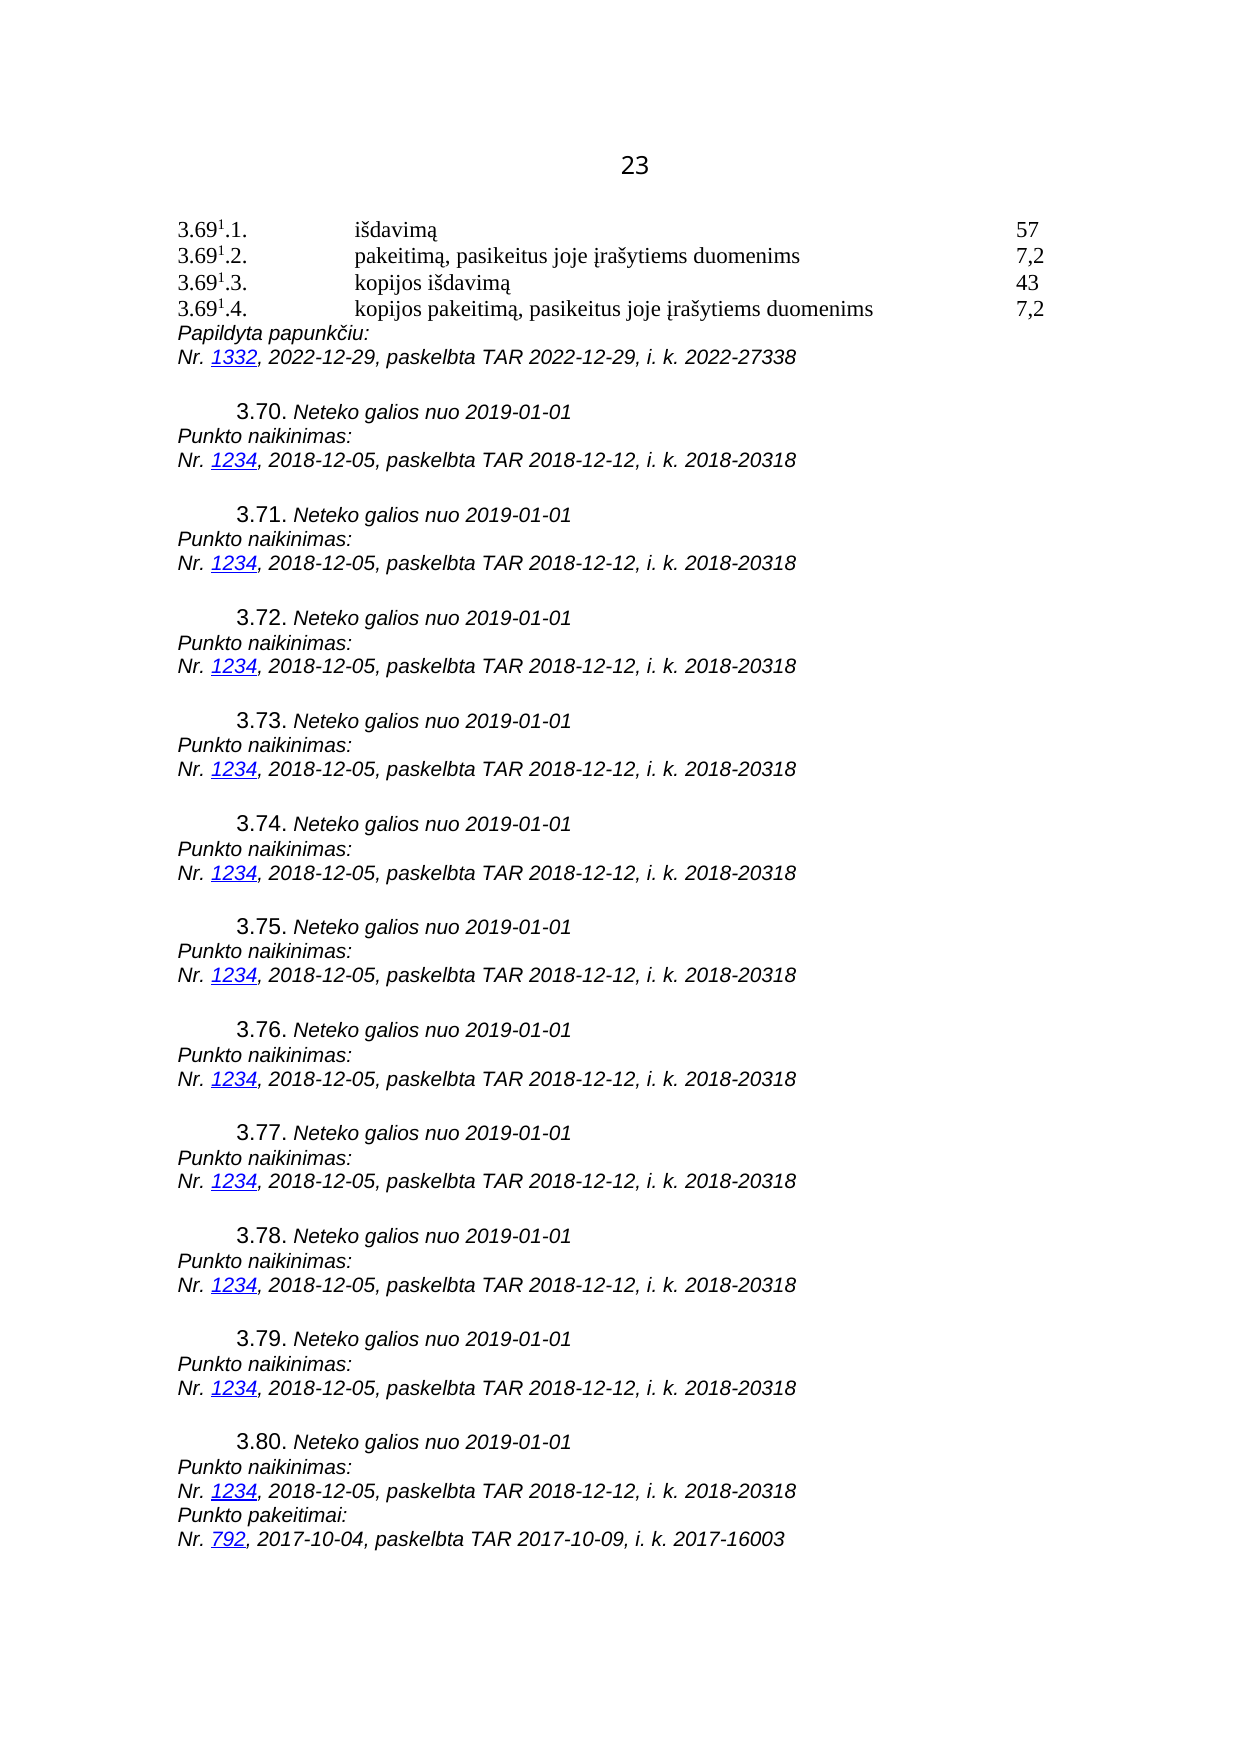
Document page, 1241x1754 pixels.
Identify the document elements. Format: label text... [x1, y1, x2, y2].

text Nr. 1332, 2022-12-29, paskelbta TAR 2022-12-29, i. k. 2022-27338 [177, 345, 1092, 369]
text Punkto naikinimas: [177, 733, 1092, 757]
text 3.80. Neteko galios nuo 2019-01-01 [177, 1428, 1092, 1454]
text Nr. 792, 2017-10-04, paskelbta TAR 2017-10-09, i. k. 2017-16003 [177, 1526, 1092, 1550]
text 3.691.4. kopijos pakeitimą, pasikeitus joje įrašytiems duomenims 7,2 [177, 295, 1092, 321]
text 3.71. Neteko galios nuo 2019-01-01 [177, 501, 1092, 527]
text Punkto naikinimas: [177, 836, 1092, 860]
text Nr. 1234, 2018-12-05, paskelbta TAR 2018-12-12, i. k. 2018-20318 [177, 1066, 1092, 1090]
text Punkto naikinimas: [177, 527, 1092, 551]
text 3.72. Neteko galios nuo 2019-01-01 [177, 604, 1092, 630]
text Punkto naikinimas: [177, 1145, 1092, 1169]
text 3.75. Neteko galios nuo 2019-01-01 [177, 913, 1092, 939]
text Nr. 1234, 2018-12-05, paskelbta TAR 2018-12-12, i. k. 2018-20318 [177, 448, 1092, 472]
text 3.79. Neteko galios nuo 2019-01-01 [177, 1325, 1092, 1351]
text Nr. 1234, 2018-12-05, paskelbta TAR 2018-12-12, i. k. 2018-20318 [177, 1169, 1092, 1193]
text 3.74. Neteko galios nuo 2019-01-01 [177, 810, 1092, 836]
text 3.70. Neteko galios nuo 2019-01-01 [177, 398, 1092, 424]
text Punkto naikinimas: [177, 1454, 1092, 1478]
text Punkto naikinimas: [177, 1248, 1092, 1272]
text 3.76. Neteko galios nuo 2019-01-01 [177, 1016, 1092, 1042]
text Papildyta papunkčiu: [177, 321, 1092, 345]
text 3.691.2. pakeitimą, pasikeitus joje įrašytiems duomenims 7,2 [177, 242, 1092, 268]
text 3.73. Neteko galios nuo 2019-01-01 [177, 707, 1092, 733]
text Nr. 1234, 2018-12-05, paskelbta TAR 2018-12-12, i. k. 2018-20318 [177, 551, 1092, 575]
text 3.691.3. kopijos išdavimą 43 [177, 268, 1092, 295]
text Nr. 1234, 2018-12-05, paskelbta TAR 2018-12-12, i. k. 2018-20318 [177, 757, 1092, 781]
text Punkto naikinimas: [177, 1351, 1092, 1375]
text 3.691.1. išdavimą 57 [177, 216, 1092, 242]
text Punkto naikinimas: [177, 1042, 1092, 1066]
text Nr. 1234, 2018-12-05, paskelbta TAR 2018-12-12, i. k. 2018-20318 [177, 963, 1092, 987]
text Nr. 1234, 2018-12-05, paskelbta TAR 2018-12-12, i. k. 2018-20318 [177, 1272, 1092, 1296]
text Punkto naikinimas: [177, 939, 1092, 963]
text Nr. 1234, 2018-12-05, paskelbta TAR 2018-12-12, i. k. 2018-20318 [177, 654, 1092, 678]
text Punkto pakeitimai: [177, 1502, 1092, 1526]
text Nr. 1234, 2018-12-05, paskelbta TAR 2018-12-12, i. k. 2018-20318 [177, 1375, 1092, 1399]
text 3.77. Neteko galios nuo 2019-01-01 [177, 1119, 1092, 1145]
text Punkto naikinimas: [177, 424, 1092, 448]
text Nr. 1234, 2018-12-05, paskelbta TAR 2018-12-12, i. k. 2018-20318 [177, 1478, 1092, 1502]
text Nr. 1234, 2018-12-05, paskelbta TAR 2018-12-12, i. k. 2018-20318 [177, 860, 1092, 884]
text Punkto naikinimas: [177, 630, 1092, 654]
text 3.78. Neteko galios nuo 2019-01-01 [177, 1222, 1092, 1248]
